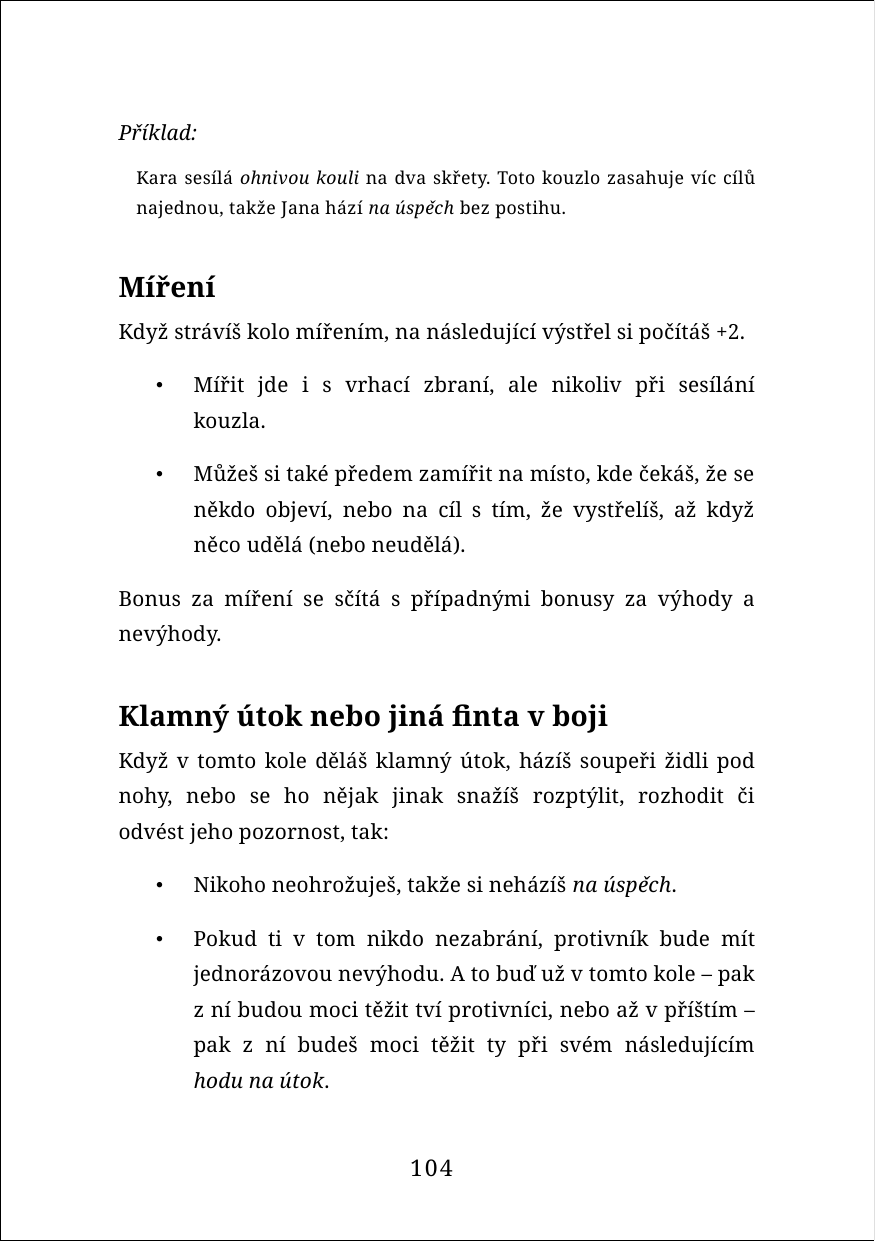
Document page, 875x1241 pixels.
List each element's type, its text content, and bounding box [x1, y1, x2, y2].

subtitle Míření [118, 267, 756, 306]
text Příklad: [118, 118, 756, 147]
list Pokud ti v tom nikdo nezabrání, protivník bude mít jednorázovou nevýhodu. A to buď už v tomto kole – pak z ní budou moci těžit tví protivníci, nebo až v příštím – pak z ní budeš moci těžit ty při svém následujícím hodu na útok. [156, 924, 756, 1094]
subtitle Klamný útok nebo jiná finta v boji [118, 696, 756, 734]
text Když strávíš kolo mířením, na následující výstřel si počítáš +2. [118, 317, 756, 346]
text Bonus za míření se sčítá s případnými bonusy za výhody a nevýhody. [118, 584, 756, 648]
list Mířit jde i s vrhací zbraní, ale nikoliv při sesílání kouzla. [156, 371, 756, 434]
text Kara sesílá ohnivou kouli na dva skřety. Toto kouzlo zasahuje víc cílů najednou, takže Jana hází na úspěch bez postihu. [136, 166, 756, 220]
text Když v tomto kole děláš klamný útok, házíš soupeři židli pod nohy, nebo se ho nějak jinak snažíš rozptýlit, rozhodit či odvést jeho pozornost, tak: [118, 746, 756, 846]
list Můžeš si také předem zamířit na místo, kde čekáš, že se někdo objeví, nebo na cíl s tím, že vystřelíš, až když něco udělá (nebo neudělá). [156, 459, 756, 559]
list Nikoho neohrožuješ, takže si neházíš na úspěch. [156, 870, 756, 899]
